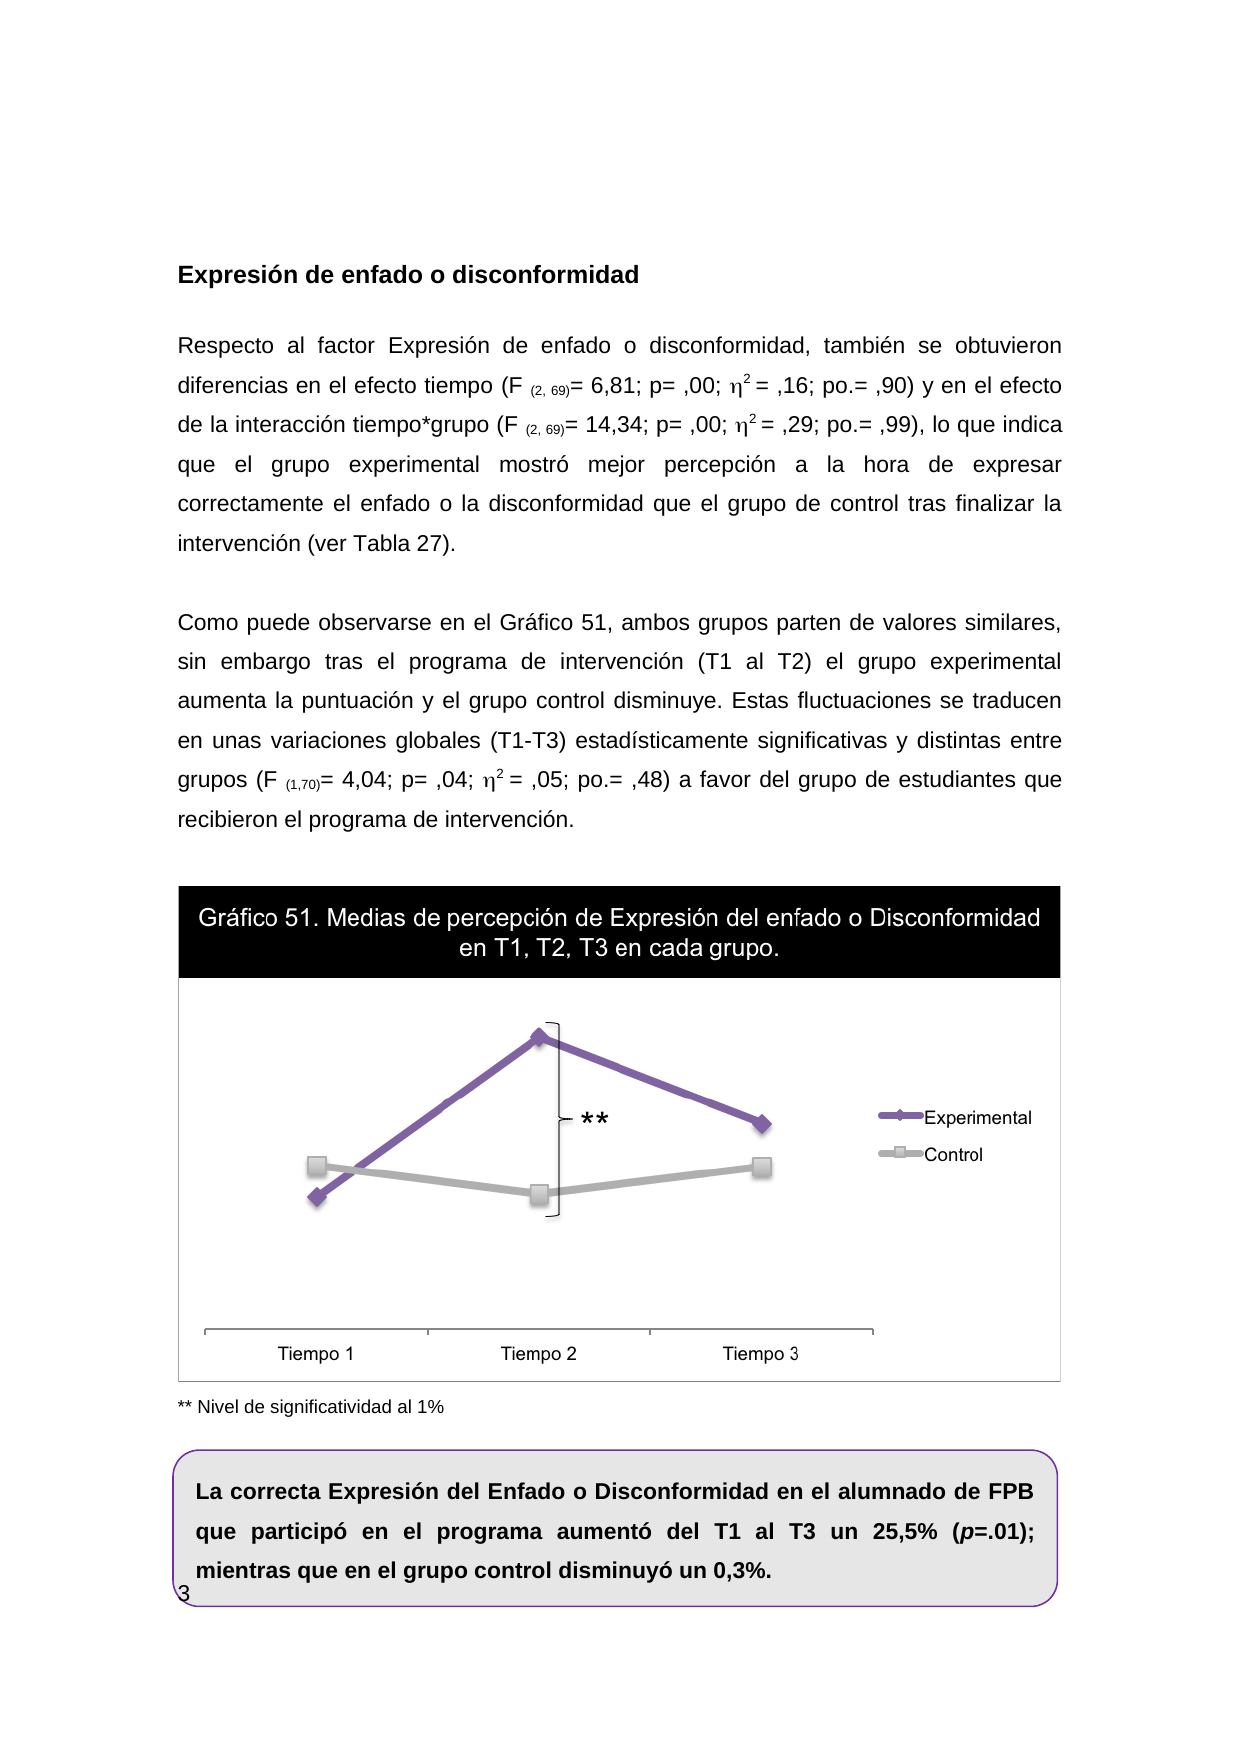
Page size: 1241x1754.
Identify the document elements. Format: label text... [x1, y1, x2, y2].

text Como puede observarse en el Gráfico 51, ambos grupos parten de valores similares, sin embargo tras el programa de intervención (T1 al T2) el grupo experimental aumenta la puntuación y el grupo control disminuye. Estas fluctuaciones se traducen en unas variaciones globales (T1-T3) estadísticamente significativas y distintas entre grupos (F (1,70)= 4,04; p= ,04; 2 = ,05; po.= ,48) a favor del grupo de estudiantes que recibieron el programa de intervención. [177, 608, 1063, 832]
text ** Nivel de significatividad al 1% [177, 1396, 1063, 1418]
text Expresión de enfado o disconformidad [177, 260, 1063, 289]
text Respecto al factor Expresión de enfado o disconformidad, también se obtuvieron diferencias en el efecto tiempo (F (2, 69)= 6,81; p= ,00; 2 = ,16; po.= ,90) y en el efecto de la interacción tiempo*grupo (F (2, 69)= 14,34; p= ,00; 2 = ,29; po.= ,99), lo que indica que el grupo experimental mostró mejor percepción a la hora de expresar correctamente el enfado o la disconformidad que el grupo de control tras finalizar la intervención (ver Tabla 27). [177, 332, 1063, 556]
picture [178, 886, 1061, 1382]
